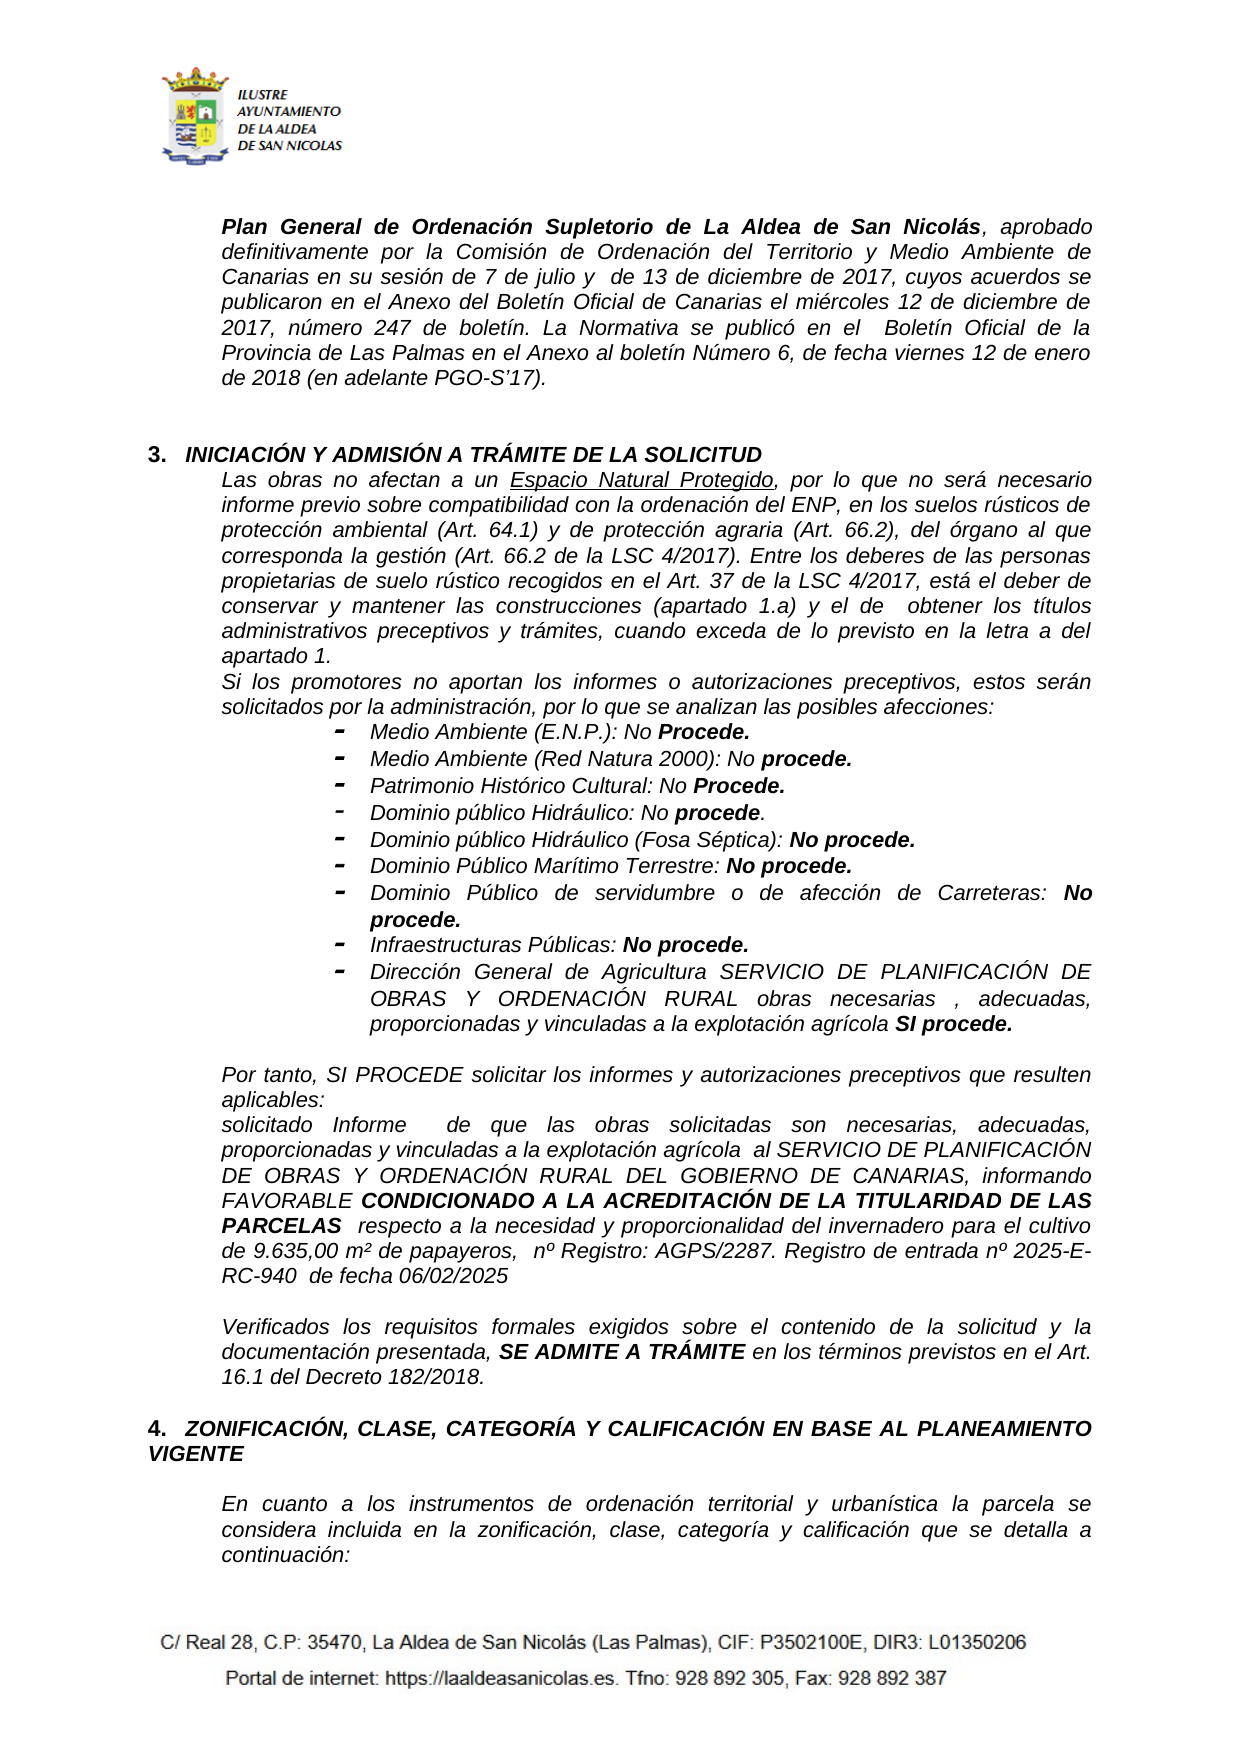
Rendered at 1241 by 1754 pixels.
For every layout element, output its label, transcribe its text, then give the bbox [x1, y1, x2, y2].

text Las obras no afectan a un Espacio Natural Protegido, por lo que no será necesario informe previo sobre compatibilidad con la ordenación del ENP, en los suelos rústicos de protección ambiental (Art. 64.1) y de protección agraria (Art. 66.2), del órgano al que corresponda la gestión (Art. 66.2 de la LSC 4/2017). Entre los deberes de las personas propietarias de suelo rústico recogidos en el Art. 37 de la LSC 4/2017, está el deber de conservar y mantener las construcciones (apartado 1.a) y el de obtener los títulos administrativos preceptivos y trámites, cuando exceda de lo previsto en la letra a del apartado 1. [221, 467, 1093, 668]
list Medio Ambiente (Red Natura 2000): No procede. [332, 746, 1093, 773]
list Patrimonio Histórico Cultural: No Procede. [332, 773, 1093, 799]
picture [148, 1626, 1034, 1694]
list Dominio Público Marítimo Terrestre: No procede. [332, 853, 1093, 880]
text En cuanto a los instrumentos de ordenación territorial y urbanística la parcela se considera incluida en la zonificación, clase, categoría y calificación que se detalla a continuación: [221, 1491, 1093, 1567]
list Dominio público Hidráulico: No procede. [332, 799, 1093, 826]
list Infraestructuras Públicas: No procede. [332, 932, 1093, 959]
text Verificados los requisitos formales exigidos sobre el contenido de la solicitud y la documentación presentada, SE ADMITE A TRÁMITE en los términos previstos en el Art. 16.1 del Decreto 182/2018. [221, 1314, 1093, 1389]
list iniciación y admisión a trámite de la solicitud [148, 441, 1093, 467]
text solicitado Informe de que las obras solicitadas son necesarias, adecuadas, proporcionadas y vinculadas a la explotación agrícola al SERVICIO DE PLANIFICACIÓN DE OBRAS Y ORDENACIÓN RURAL DEL GOBIERNO DE CANARIAS, informando FAVORABLE CONDICIONADO A LA ACREDITACIÓN DE LA TITULARIDAD DE LAS PARCELAS respecto a la necesidad y proporcionalidad del invernadero para el cultivo de 9.635,00 m² de papayeros, nº Registro: AGPS/2287. Registro de entrada nº 2025-E-RC-940 de fecha 06/02/2025 [221, 1112, 1093, 1288]
list Dominio público Hidráulico (Fosa Séptica): No procede. [332, 826, 1093, 853]
list ZONIFICACIÓN, CLASE, CATEGORÍA Y CALIFICACIÓN en base al planeamiento vigente [148, 1414, 1093, 1466]
picture [148, 59, 358, 173]
text Por tanto, SI PROCEDE solicitar los informes y autorizaciones preceptivos que resulten aplicables: [221, 1062, 1093, 1112]
list Medio Ambiente (E.N.P.): No Procede. [332, 719, 1093, 746]
text Si los promotores no aportan los informes o autorizaciones preceptivos, estos serán solicitados por la administración, por lo que se analizan las posibles afecciones: [221, 668, 1093, 719]
list Dominio Público de servidumbre o de afección de Carreteras: No procede. [333, 880, 1093, 932]
list Dirección General de Agricultura SERVICIO DE PLANIFICACIÓN DE OBRAS Y ORDENACIÓN RURAL obras necesarias , adecuadas, proporcionadas y vinculadas a la explotación agrícola SI procede. [332, 959, 1093, 1036]
text Plan General de Ordenación Supletorio de La Aldea de San Nicolás, aprobado definitivamente por la Comisión de Ordenación del Territorio y Medio Ambiente de Canarias en su sesión de 7 de julio y de 13 de diciembre de 2017, cuyos acuerdos se publicaron en el Anexo del Boletín Oficial de Canarias el miércoles 12 de diciembre de 2017, número 247 de boletín. La Normativa se publicó en el Boletín Oficial de la Provincia de Las Palmas en el Anexo al boletín Número 6, de fecha viernes 12 de enero de 2018 (en adelante PGO-S’17). [221, 214, 1093, 390]
